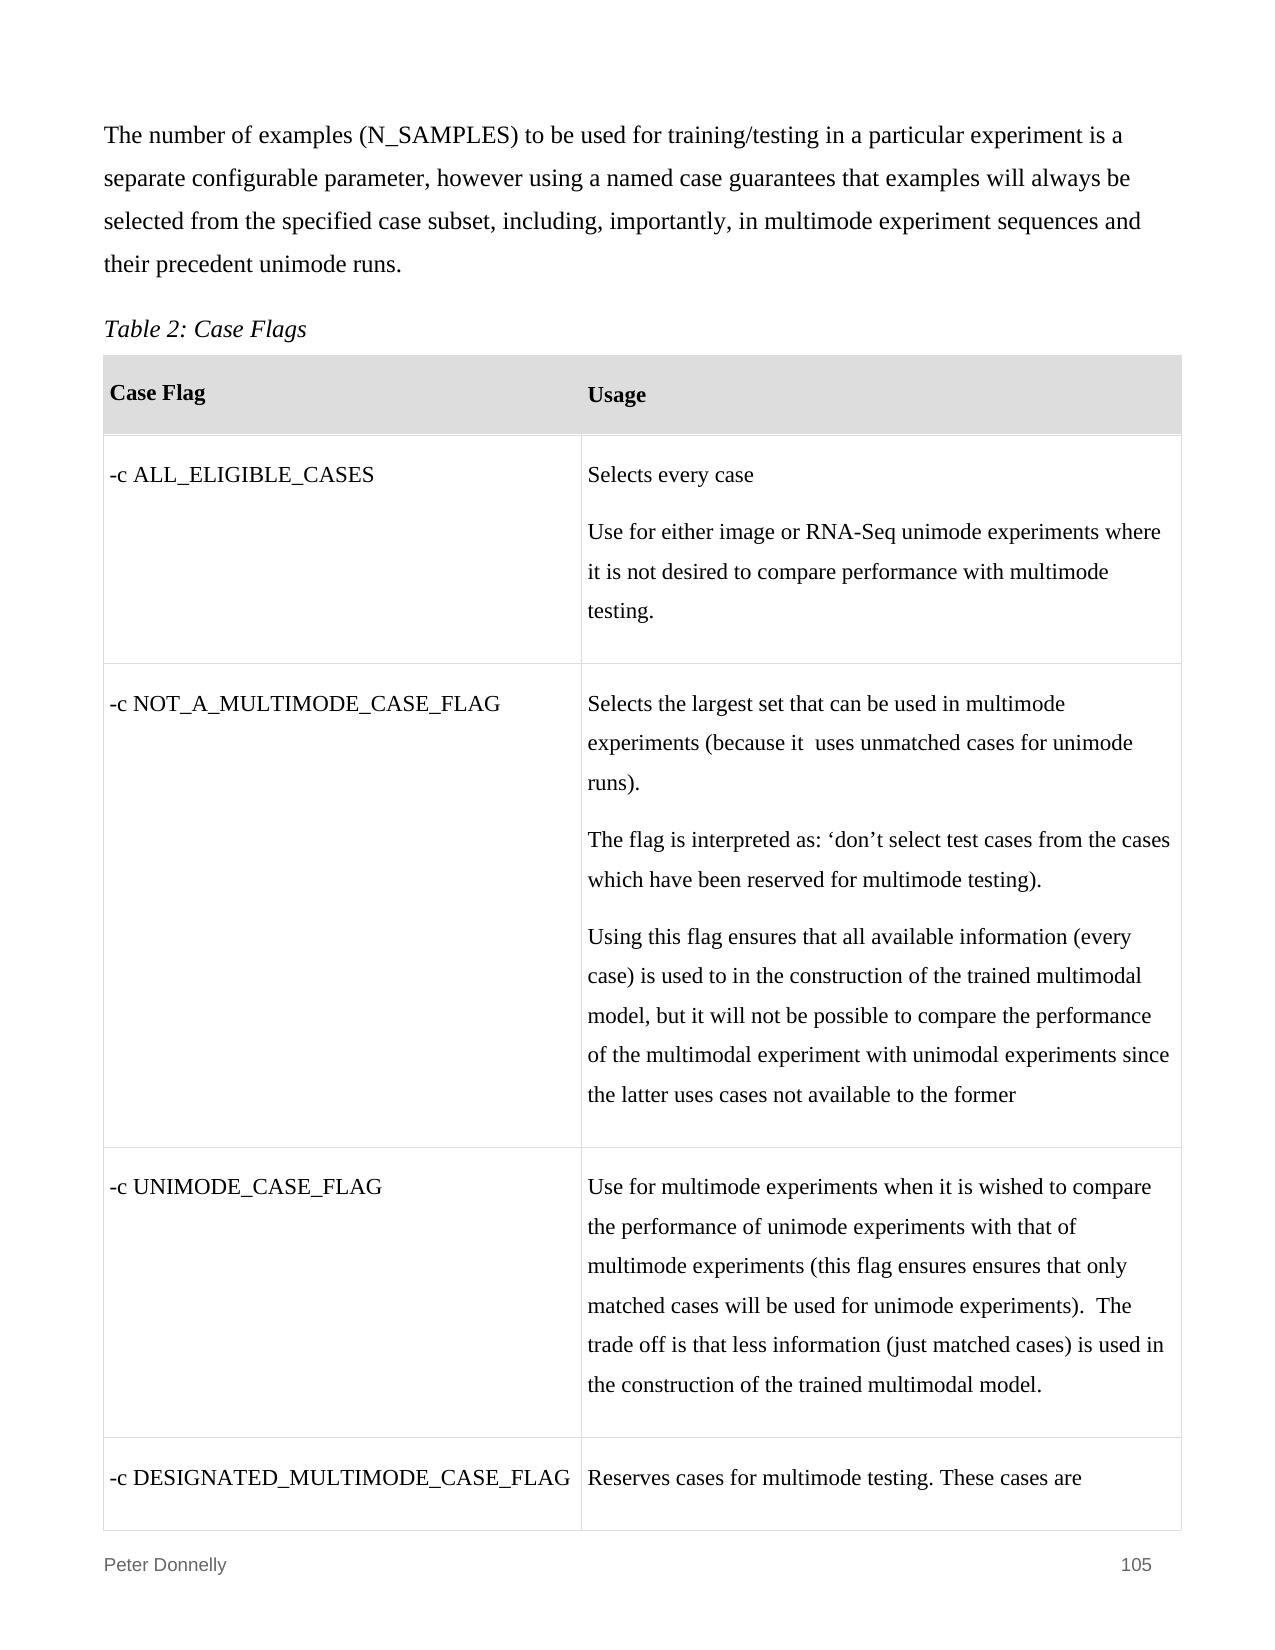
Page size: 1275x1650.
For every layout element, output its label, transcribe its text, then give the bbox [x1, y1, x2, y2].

table_header Usage [582, 356, 1181, 434]
table_cell -c UNIMODE_CASE_FLAG [104, 1148, 581, 1437]
table_cell -c NOT_A_MULTIMODE_CASE_FLAG [104, 664, 581, 1147]
table_cell Reserves cases for multimode testing. These cases are [582, 1438, 1181, 1529]
table_cell Selects every case Use for either image or RNA-Seq unimode experiments where it is not desired to compare performance with multimode testing. [582, 436, 1181, 663]
table_cell -c ALL_ELIGIBLE_CASES [104, 436, 581, 663]
text Table 2: Case Flags [103, 314, 1181, 342]
text The number of examples (N_SAMPLES) to be used for training/testing in a particular experiment is a separate configurable parameter, however using a named case guarantees that examples will always be selected from the specified case subset, including, importantly, in multimode experiment sequences and their precedent unimode runs. [103, 120, 1181, 278]
table_cell Selects the largest set that can be used in multimode experiments (because it uses unmatched cases for unimode runs). The flag is interpreted as: ‘don’t select test cases from the cases which have been reserved for multimode testing). Using this flag ensures that all available information (every case) is used to in the construction of the trained multimodal model, but it will not be possible to compare the performance of the multimodal experiment with unimodal experiments since the latter uses cases not available to the former [582, 664, 1181, 1147]
table_header Case Flag [104, 356, 581, 434]
table_cell -c DESIGNATED_MULTIMODE_CASE_FLAG [104, 1438, 581, 1529]
table_cell Use for multimode experiments when it is wished to compare the performance of unimode experiments with that of multimode experiments (this flag ensures ensures that only matched cases will be used for unimode experiments). The trade off is that less information (just matched cases) is used in the construction of the trained multimodal model. [582, 1148, 1181, 1437]
